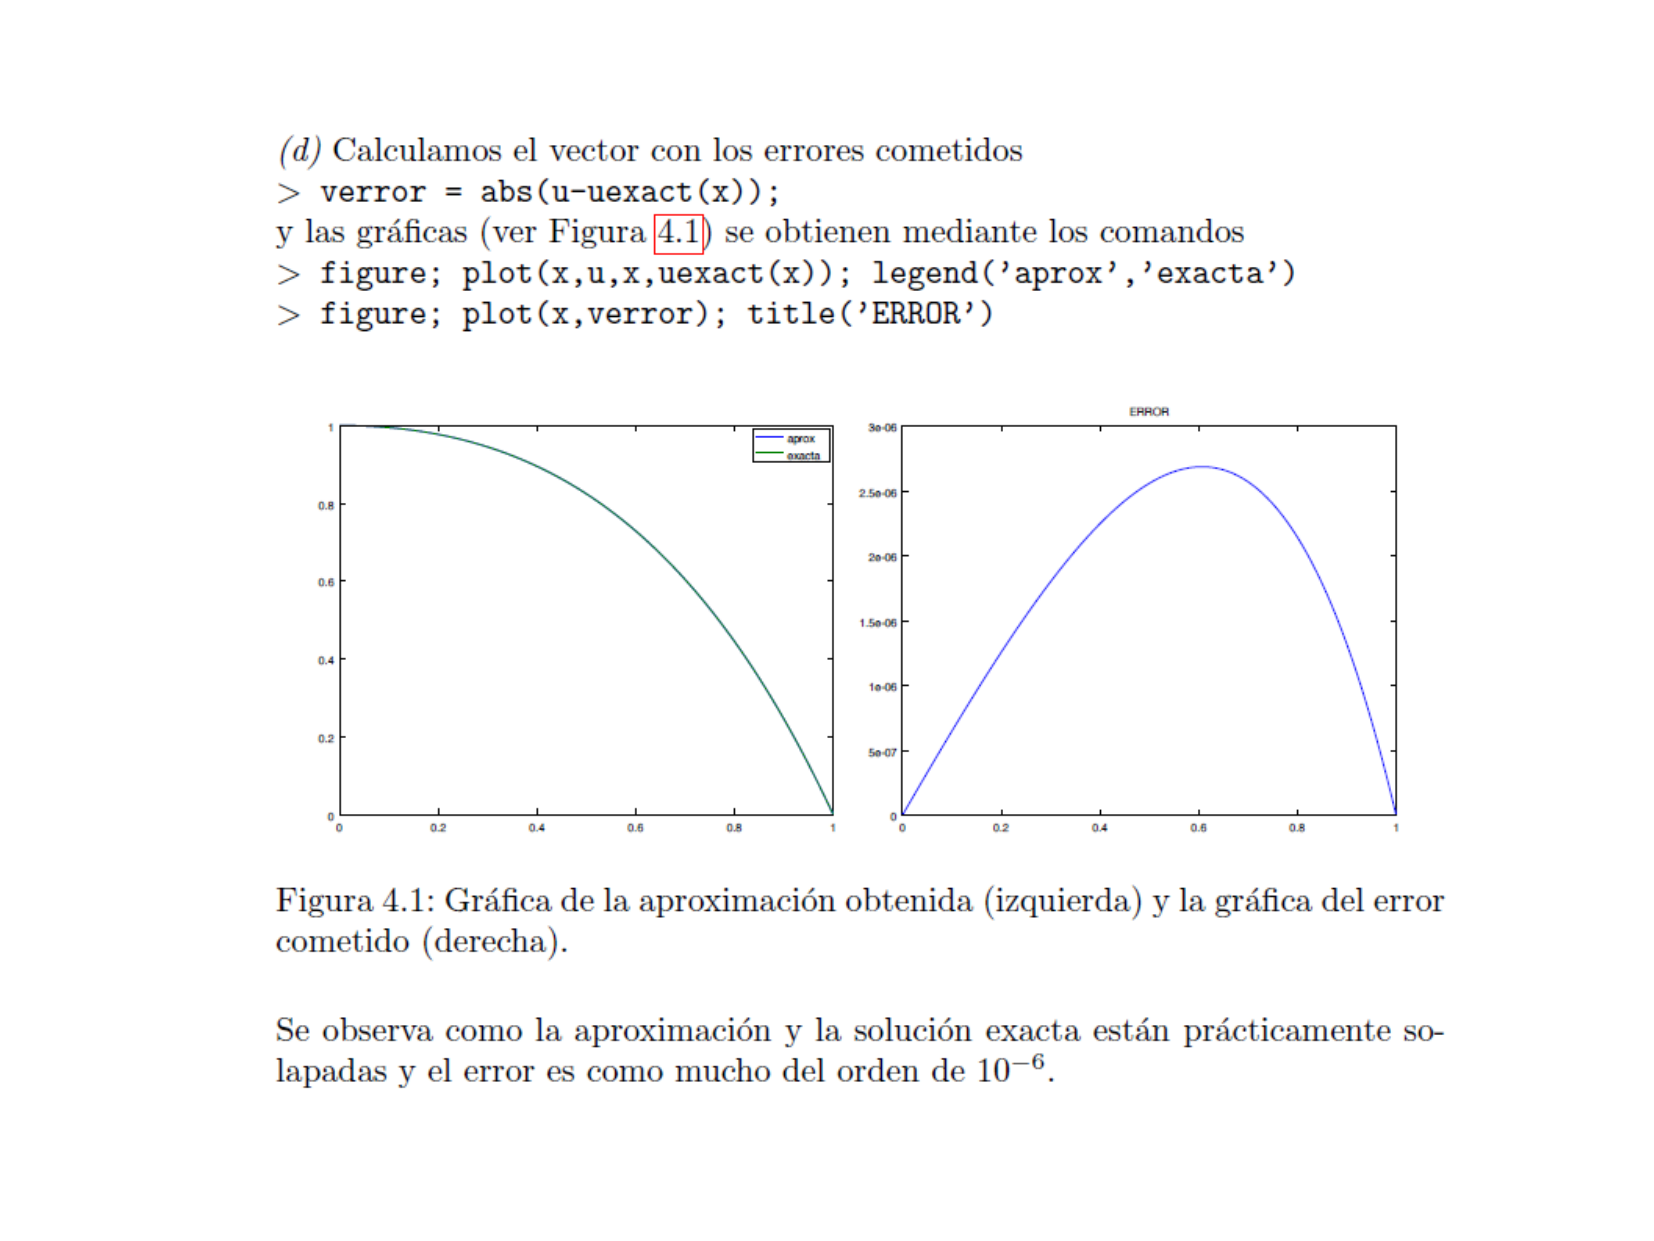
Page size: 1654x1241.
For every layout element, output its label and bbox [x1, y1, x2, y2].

picture [177, 130, 1477, 1110]
